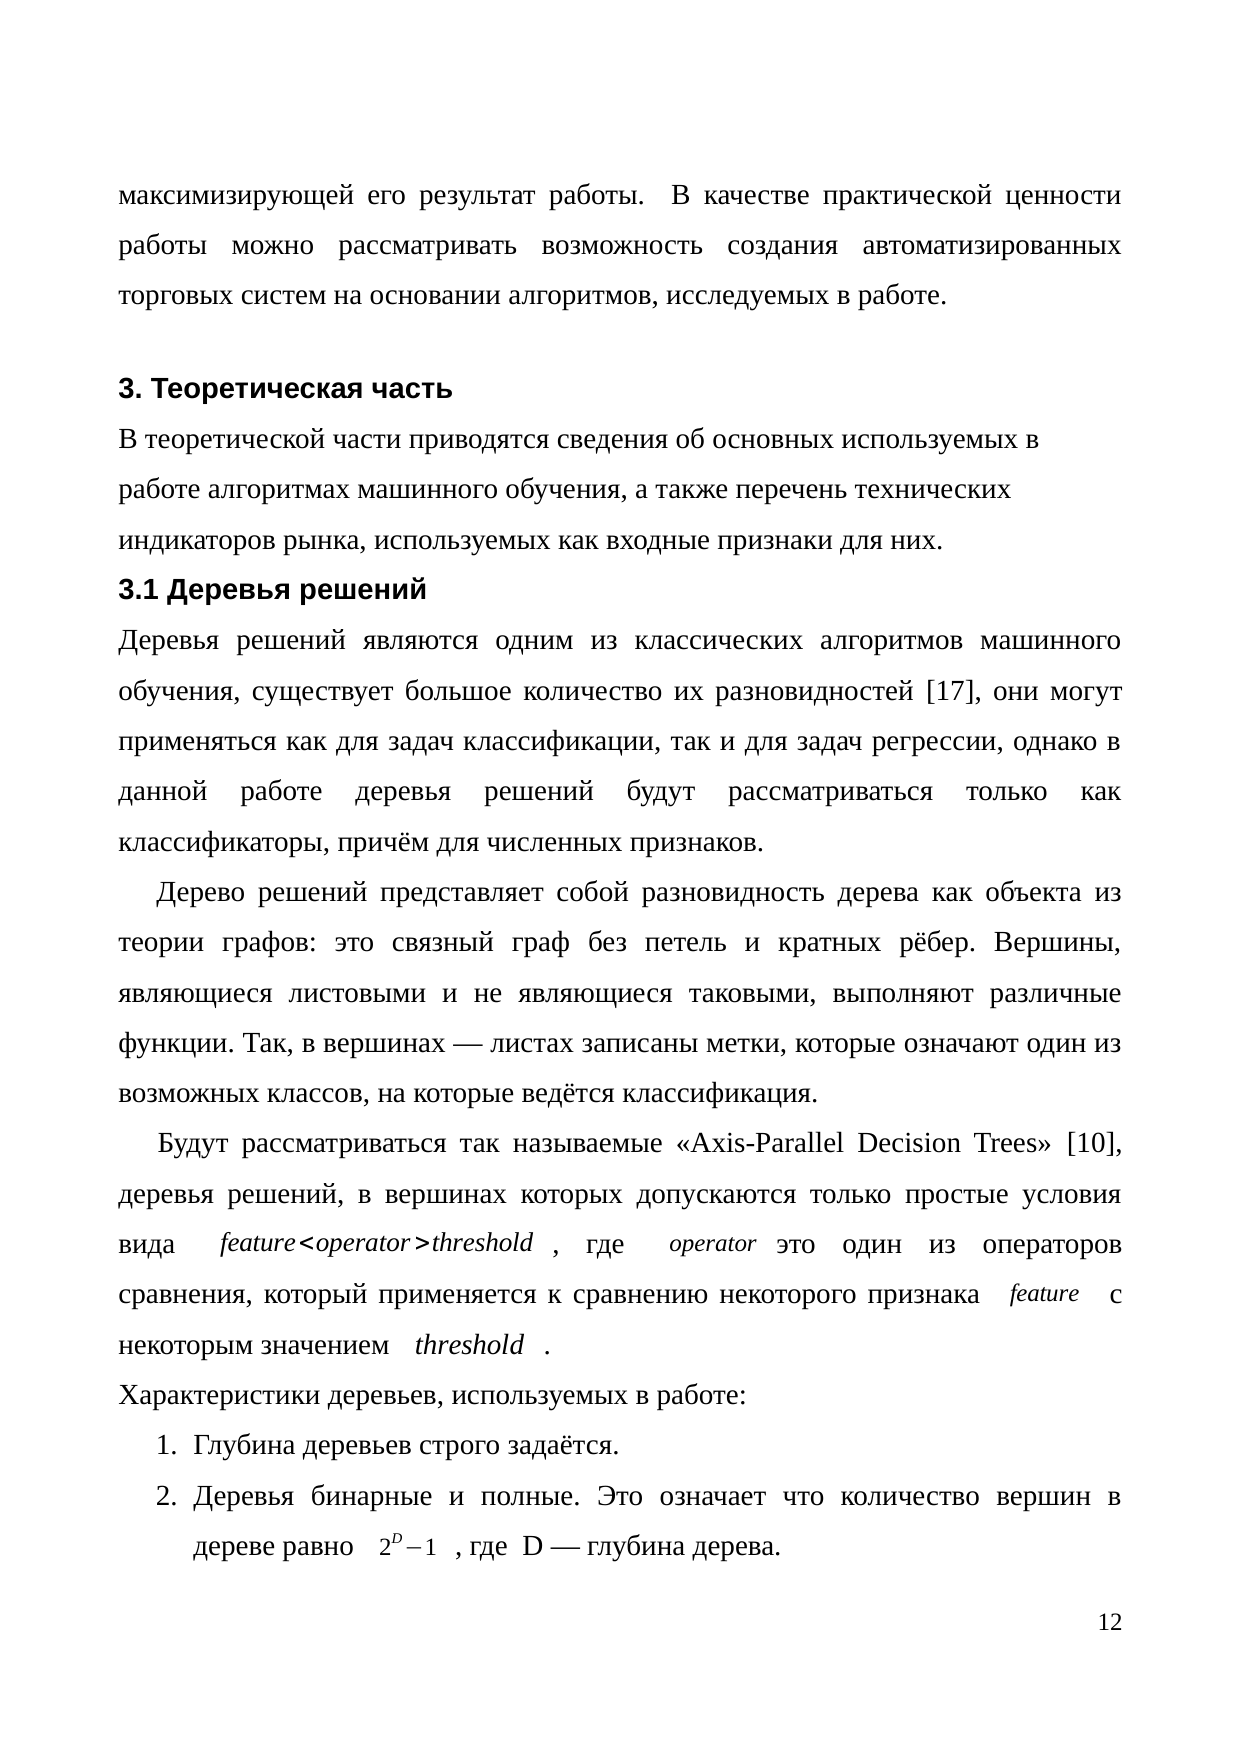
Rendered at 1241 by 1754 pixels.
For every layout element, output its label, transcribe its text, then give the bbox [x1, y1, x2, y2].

list Теоретическая часть [118, 371, 1122, 404]
list Глубина деревьев строго задаётся. [156, 1427, 1122, 1461]
list Дерево решений представляет собой разновидность дерева как объекта из теории графов: это связный граф без петель и кратных рёбер. Вершины, являющиеся листовыми и не являющиеся таковыми, выполняют различные функции. Так, в вершинах — листах записаны метки, которые означают один из возможных классов, на которые ведётся классификация. [118, 874, 1122, 1109]
list Деревья решений являются одним из классических алгоритмов машинного обучения, существует большое количество их разновидностей [17], они могут применяться как для задач классификации, так и для задач регрессии, однако в данной работе деревья решений будут рассматриваться только как классификаторы, причём для численных признаков. [118, 622, 1122, 857]
list Будут рассматриваться так называемые «Axis-Parallel Decision Trees» [10], деревья решений, в вершинах которых допускаются только простые условия вида , где это один из операторов сравнения, который применяется к сравнению некоторого признака с некоторым значением . [118, 1126, 1122, 1360]
list Деревья бинарные и полные. Это означает что количество вершин в дереве равно , где D — глубина дерева. [156, 1478, 1122, 1562]
list максимизирующей его результат работы. В качестве практической ценности работы можно рассматривать возможность создания автоматизированных торговых систем на основании алгоритмов, исследуемых в работе. [118, 177, 1122, 311]
list Деревья решений [118, 572, 1122, 606]
text Характеристики деревьев, используемых в работе: [118, 1377, 1122, 1411]
list В теоретической части приводятся сведения об основных используемых в работе алгоритмах машинного обучения, а также перечень технических индикаторов рынка, используемых как входные признаки для них. [118, 421, 1122, 555]
